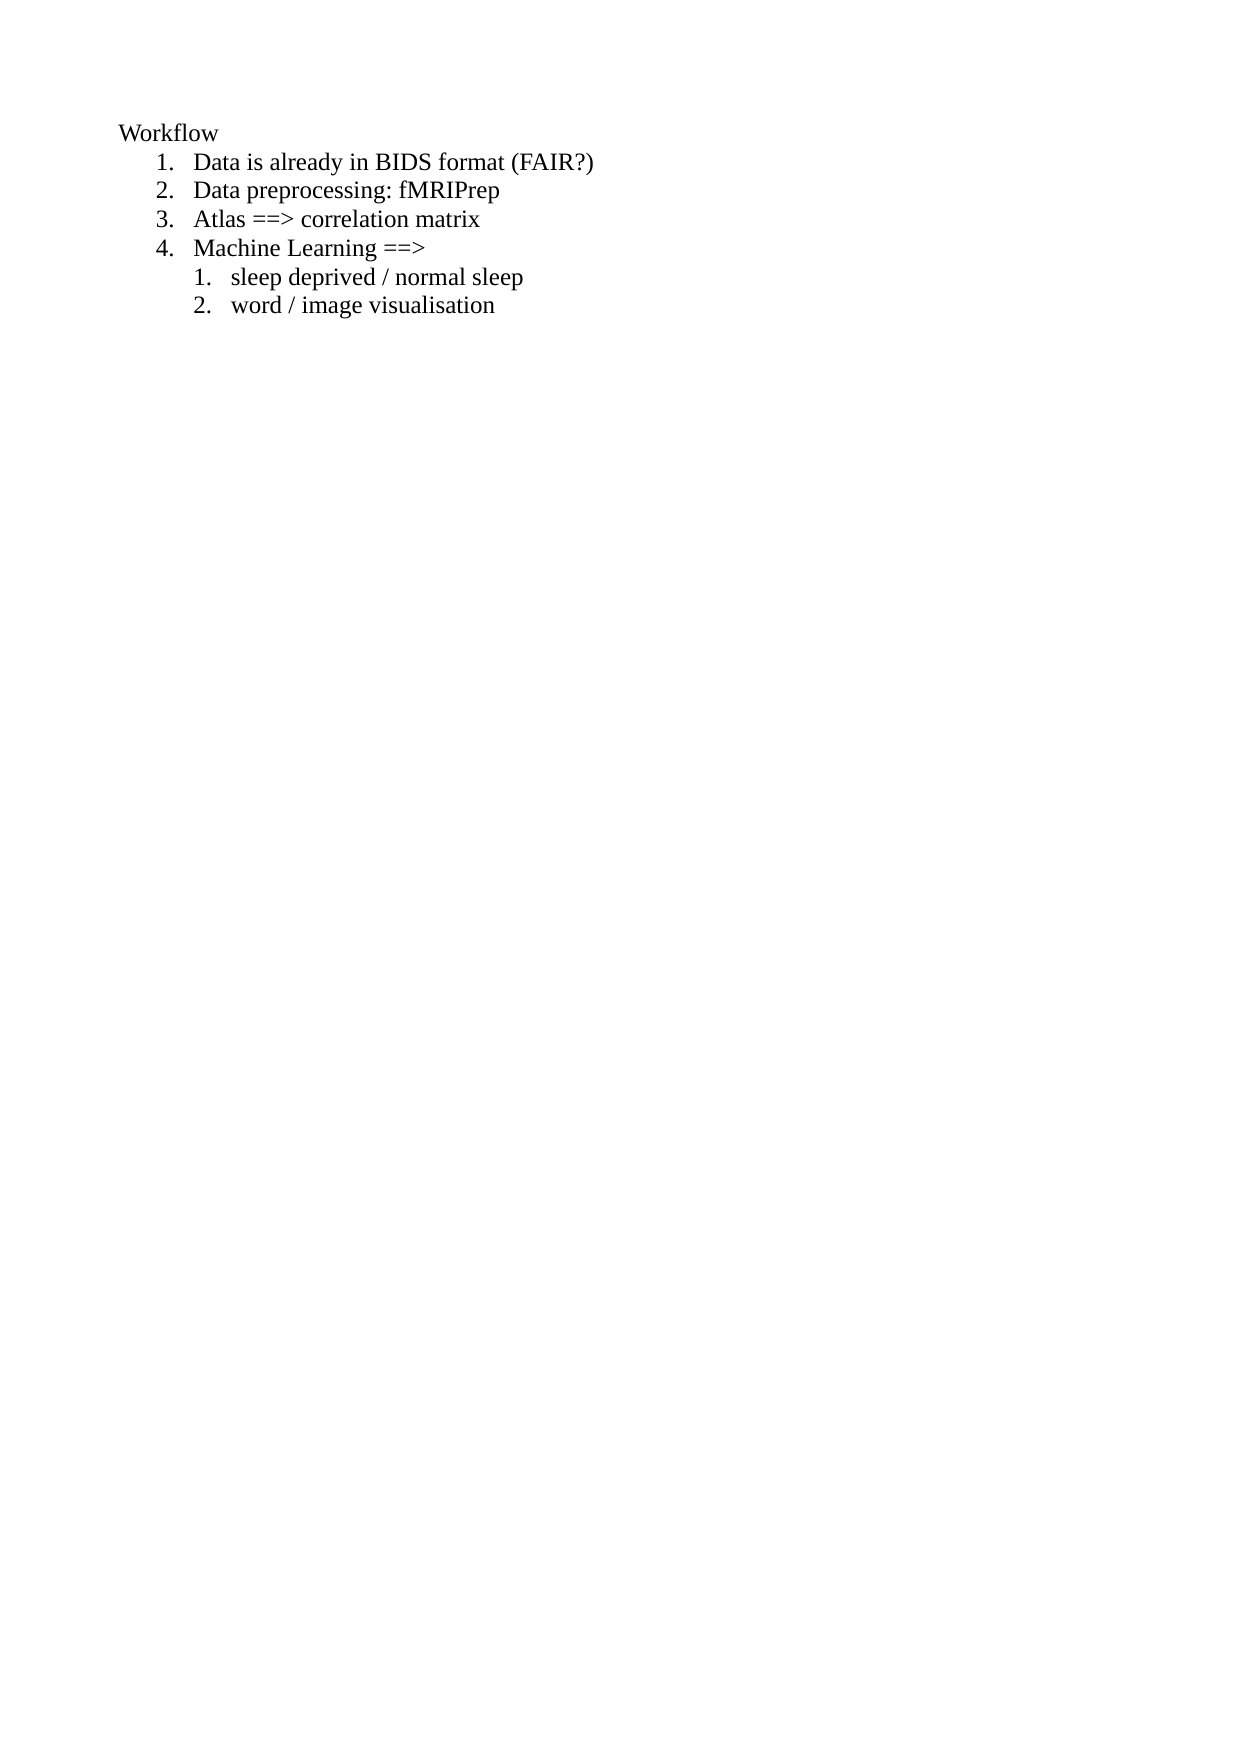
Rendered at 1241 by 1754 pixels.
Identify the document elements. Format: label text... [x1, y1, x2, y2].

list sleep deprived / normal sleep [193, 262, 1122, 291]
list Data preprocessing: fMRIPrep [156, 176, 1122, 204]
list Data is already in BIDS format (FAIR?) [156, 147, 1122, 176]
list Atlas ==> correlation matrix [156, 204, 1122, 233]
list Machine Learning ==> [156, 233, 1122, 262]
list word / image visualisation [193, 291, 1122, 319]
text Workflow [118, 118, 1122, 147]
